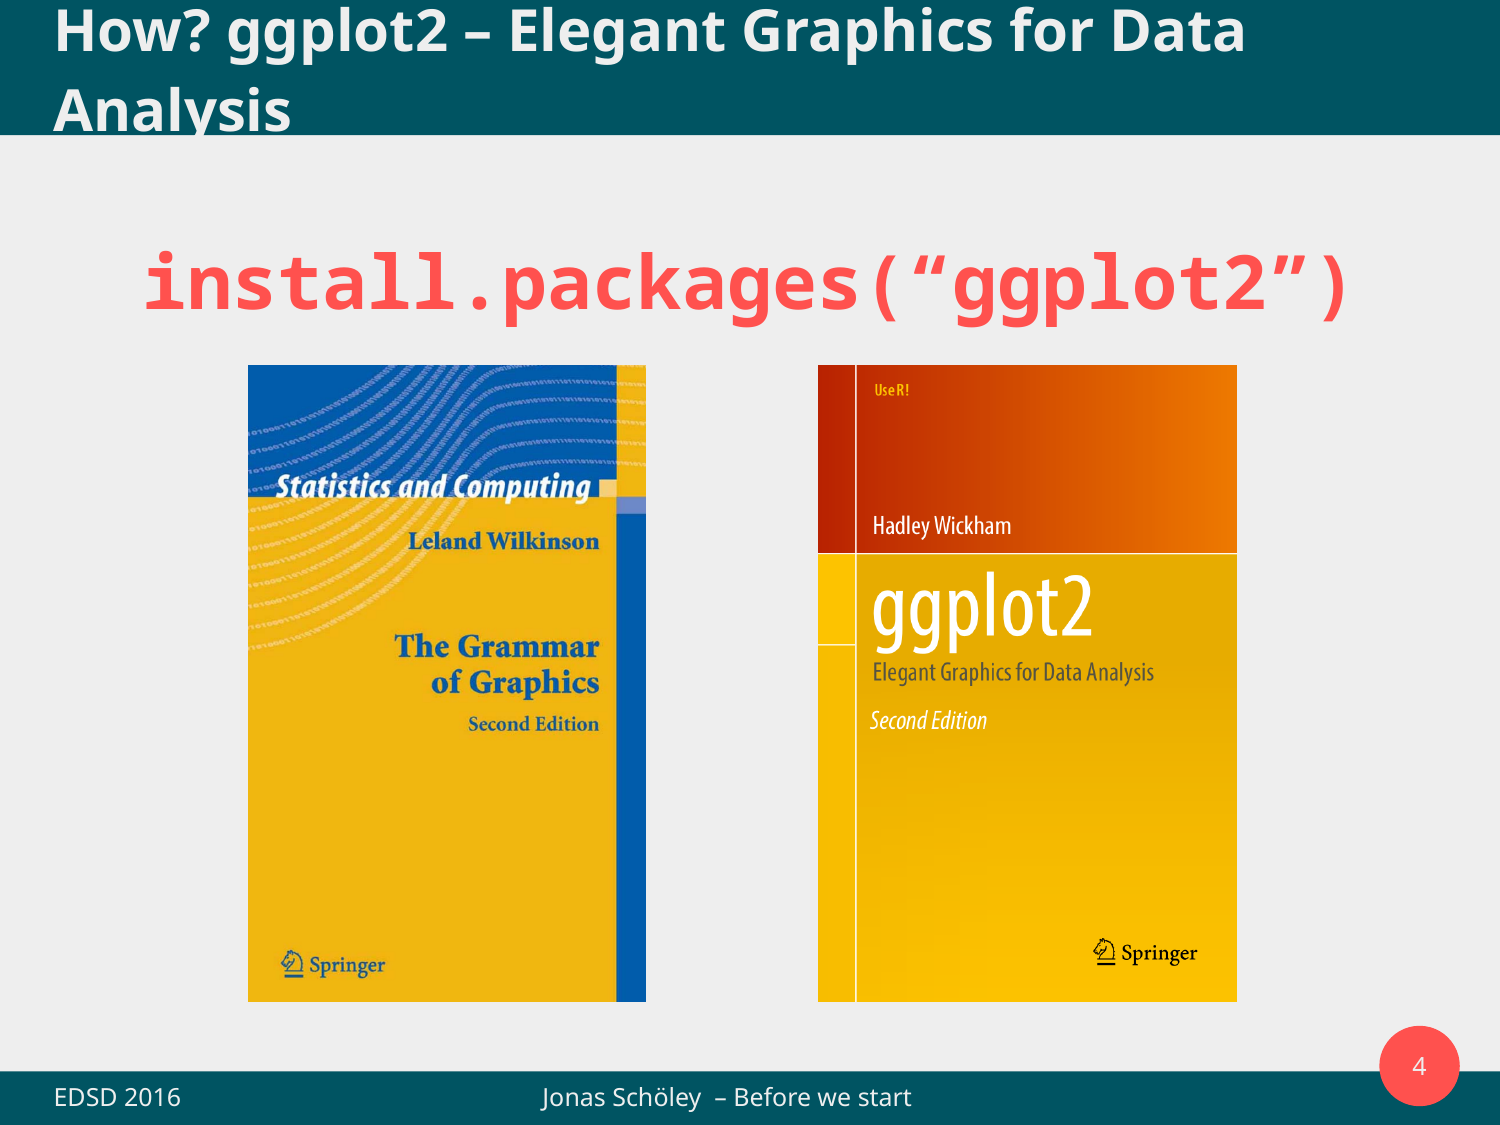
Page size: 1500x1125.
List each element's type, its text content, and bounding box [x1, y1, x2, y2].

title How? ggplot2 – Elegant Graphics for Data Analysis [53, 0, 1447, 141]
text_box install.packages(“ggplot2”) [90, 222, 1411, 313]
picture [818, 365, 1237, 1002]
picture [248, 365, 646, 1002]
